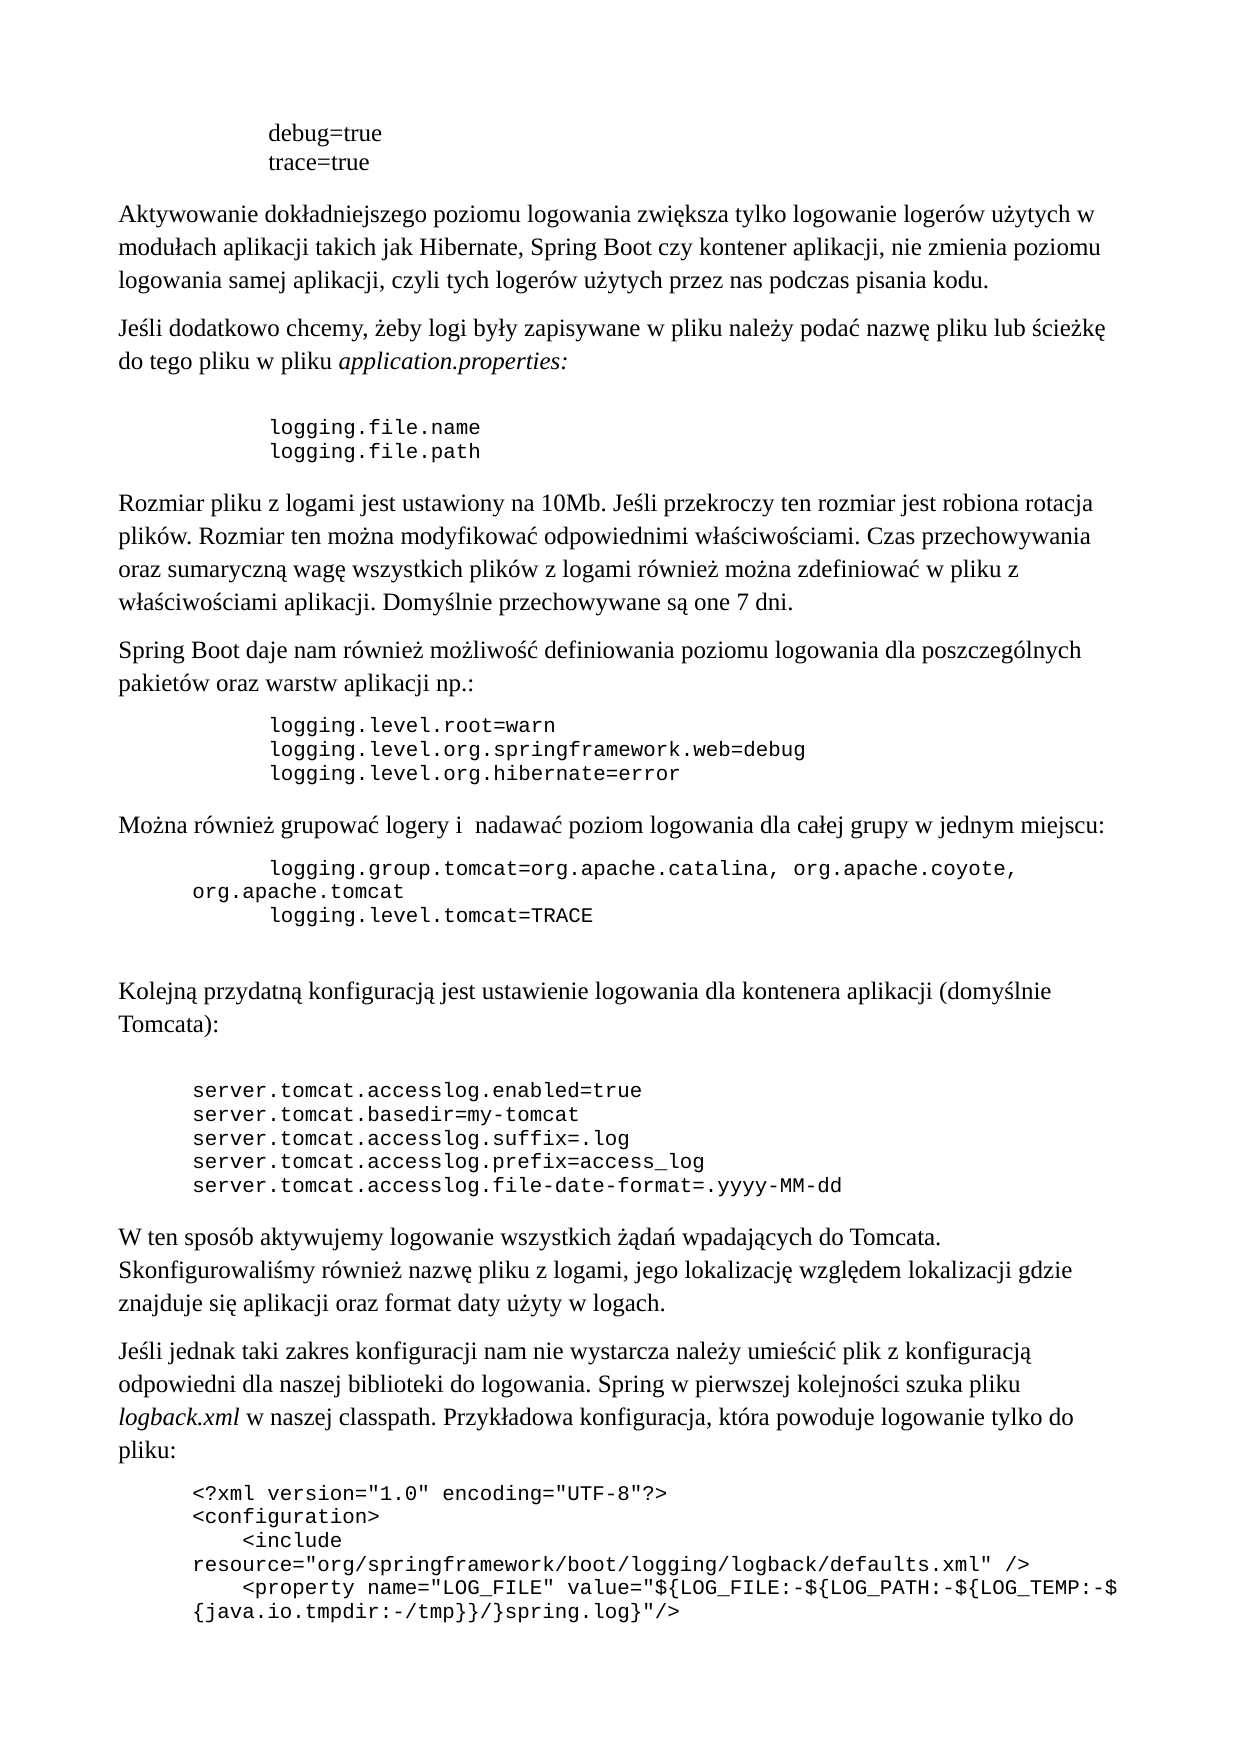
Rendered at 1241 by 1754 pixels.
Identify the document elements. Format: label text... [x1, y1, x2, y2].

text server.tomcat.accesslog.enabled=true [192, 1080, 1122, 1104]
text Można również grupować logery i nadawać poziom logowania dla całej grupy w jednym miejscu: [118, 810, 1122, 839]
text logging.level.root=warn [192, 715, 1122, 739]
text server.tomcat.accesslog.prefix=access_log [192, 1151, 1122, 1175]
text Kolejną przydatną konfiguracją jest ustawienie logowania dla kontenera aplikacji (domyślnie Tomcata): [118, 976, 1122, 1038]
text logging.file.name [192, 417, 1122, 441]
text logging.group.tomcat=org.apache.catalina, org.apache.coyote, org.apache.tomcat [192, 858, 1122, 905]
text logging.level.org.hibernate=error [192, 763, 1122, 786]
text server.tomcat.accesslog.suffix=.log [192, 1128, 1122, 1151]
text Spring Boot daje nam również możliwość definiowania poziomu logowania dla poszczególnych pakietów oraz warstw aplikacji np.: [118, 635, 1122, 697]
text <property name="LOG_FILE" value="${LOG_FILE:-${LOG_PATH:-${LOG_TEMP:-${java.io.tmpdir:-/tmp}}/}spring.log}"/> [192, 1577, 1122, 1624]
text <configuration> [192, 1506, 1122, 1530]
text <?xml version="1.0" encoding="UTF-8"?> [192, 1483, 1122, 1506]
text W ten sposób aktywujemy logowanie wszystkich żądań wpadających do Tomcata. Skonfigurowaliśmy również nazwę pliku z logami, jego lokalizację względem lokalizacji gdzie znajduje się aplikacji oraz format daty użyty w logach. [118, 1222, 1122, 1317]
text Aktywowanie dokładniejszego poziomu logowania zwiększa tylko logowanie logerów użytych w modułach aplikacji takich jak Hibernate, Spring Boot czy kontener aplikacji, nie zmienia poziomu logowania samej aplikacji, czyli tych logerów użytych przez nas podczas pisania kodu. [118, 199, 1122, 294]
text logging.level.tomcat=TRACE [192, 905, 1122, 928]
text server.tomcat.basedir=my-tomcat [192, 1104, 1122, 1128]
text <include resource="org/springframework/boot/logging/logback/defaults.xml" /> [192, 1530, 1122, 1577]
text logging.level.org.springframework.web=debug [192, 739, 1122, 763]
text debug=true trace=true [192, 118, 1122, 176]
text logging.file.path [192, 441, 1122, 464]
text server.tomcat.accesslog.file-date-format=.yyyy-MM-dd [192, 1175, 1122, 1199]
text Jeśli jednak taki zakres konfiguracji nam nie wystarcza należy umieścić plik z konfiguracją odpowiedni dla naszej biblioteki do logowania. Spring w pierwszej kolejności szuka pliku logback.xml w naszej classpath. Przykładowa konfiguracja, która powoduje logowanie tylko do pliku: [118, 1336, 1122, 1464]
text Rozmiar pliku z logami jest ustawiony na 10Mb. Jeśli przekroczy ten rozmiar jest robiona rotacja plików. Rozmiar ten można modyfikować odpowiednimi właściwościami. Czas przechowywania oraz sumaryczną wagę wszystkich plików z logami również można zdefiniować w pliku z właściwościami aplikacji. Domyślnie przechowywane są one 7 dni. [118, 488, 1122, 616]
text Jeśli dodatkowo chcemy, żeby logi były zapisywane w pliku należy podać nazwę pliku lub ścieżkę do tego pliku w pliku application.properties: [118, 313, 1122, 375]
